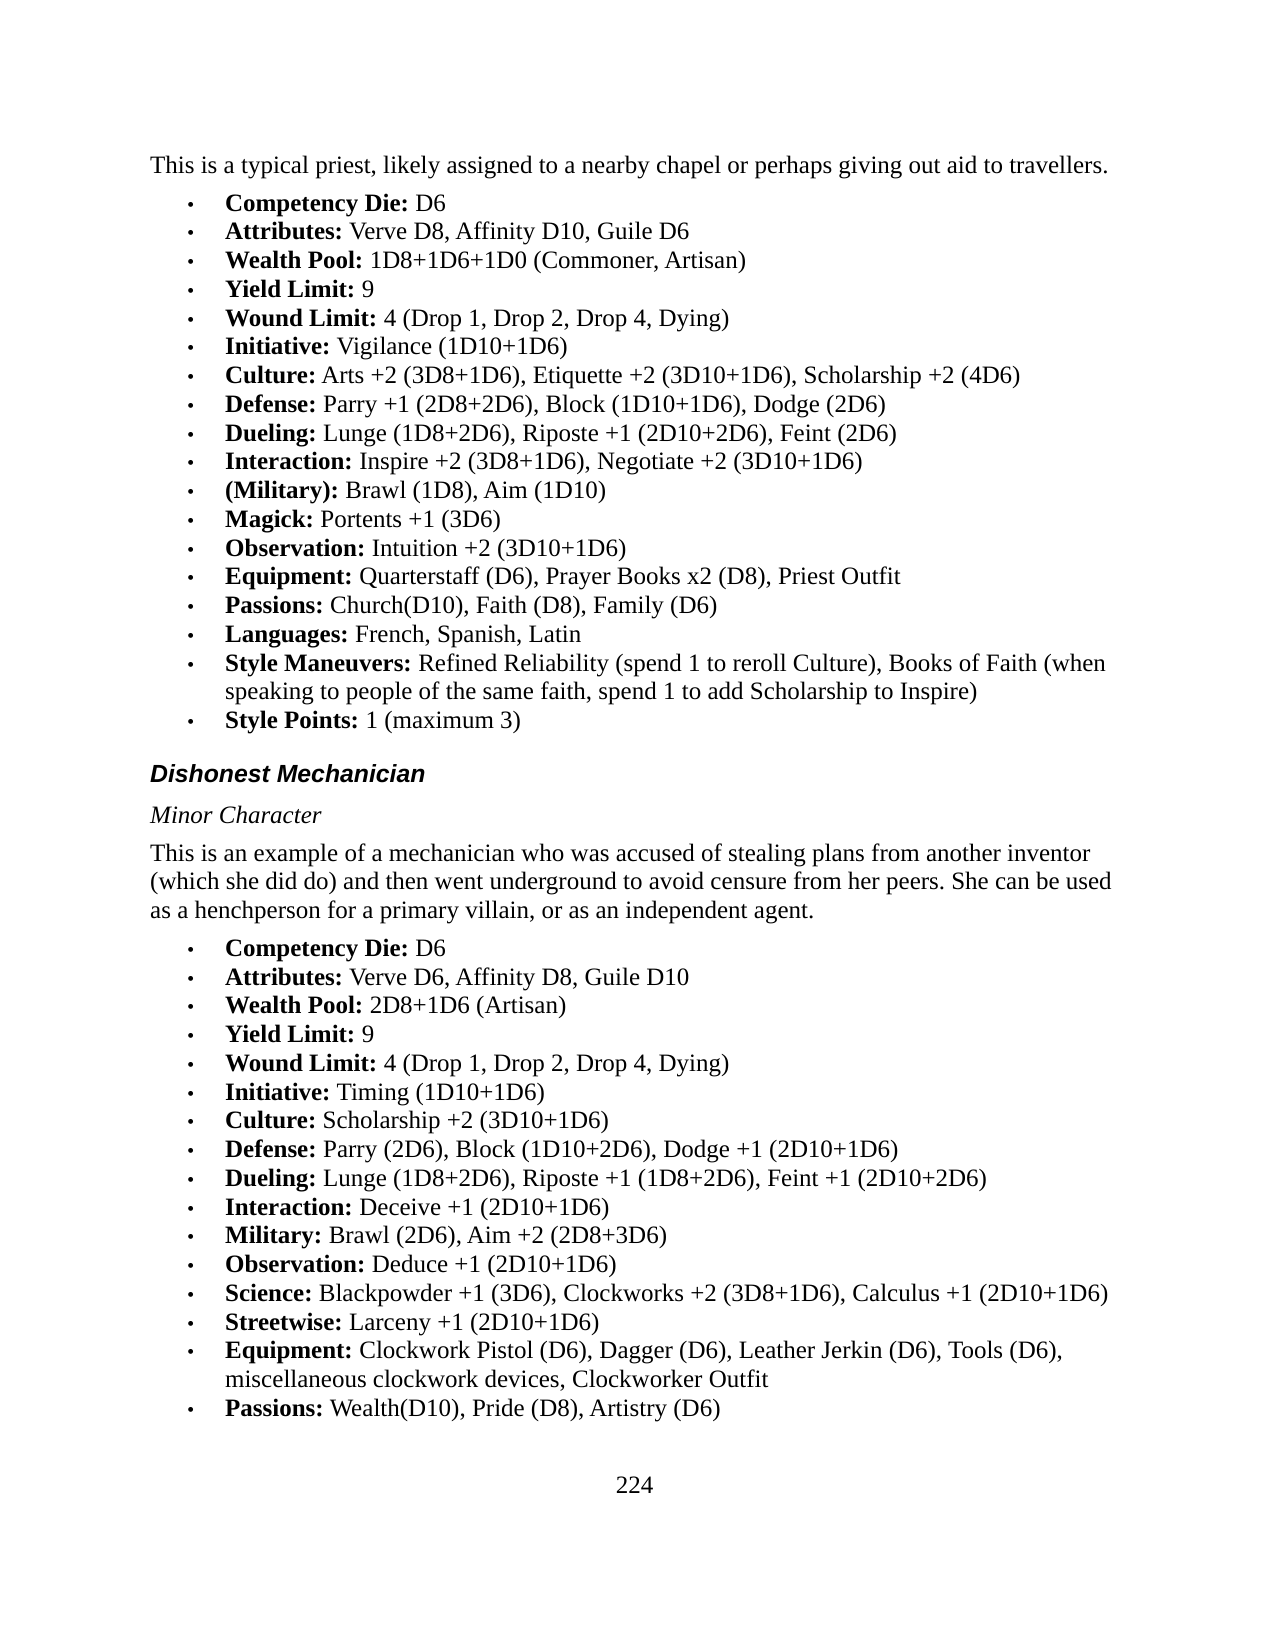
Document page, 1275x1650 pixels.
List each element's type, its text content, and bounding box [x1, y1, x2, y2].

subtitle Dishonest Mechanician [150, 759, 1125, 787]
text This is an example of a mechanician who was accused of stealing plans from another inventor (which she did do) and then went underground to avoid censure from her peers. She can be used as a henchperson for a primary villain, or as an independent agent. [150, 838, 1125, 924]
list Wound Limit: 4 (Drop 1, Drop 2, Drop 4, Dying) [187, 303, 1125, 331]
list Equipment: Clockwork Pistol (D6), Dagger (D6), Leather Jerkin (D6), Tools (D6), miscellaneous clockwork devices, Clockworker Outfit [187, 1335, 1125, 1393]
list Culture: Arts +2 (3D8+1D6), Etiquette +2 (3D10+1D6), Scholarship +2 (4D6) [187, 360, 1125, 389]
list Equipment: Quarterstaff (D6), Prayer Books x2 (D8), Priest Outfit [187, 561, 1125, 590]
list Magick: Portents +1 (3D6) [187, 504, 1125, 533]
list Defense: Parry +1 (2D8+2D6), Block (1D10+1D6), Dodge (2D6) [187, 389, 1125, 418]
list Initiative: Timing (1D10+1D6) [187, 1077, 1125, 1105]
list Style Maneuvers: Refined Reliability (spend 1 to reroll Culture), Books of Faith (when speaking to people of the same faith, spend 1 to add Scholarship to Inspire) [187, 648, 1125, 705]
list Observation: Deduce +1 (2D10+1D6) [187, 1249, 1125, 1278]
list Dueling: Lunge (1D8+2D6), Riposte +1 (1D8+2D6), Feint +1 (2D10+2D6) [187, 1163, 1125, 1192]
list Wound Limit: 4 (Drop 1, Drop 2, Drop 4, Dying) [187, 1048, 1125, 1077]
list Interaction: Inspire +2 (3D8+1D6), Negotiate +2 (3D10+1D6) [187, 446, 1125, 475]
list Observation: Intuition +2 (3D10+1D6) [187, 533, 1125, 561]
list Defense: Parry (2D6), Block (1D10+2D6), Dodge +1 (2D10+1D6) [187, 1134, 1125, 1163]
list Initiative: Vigilance (1D10+1D6) [187, 331, 1125, 360]
list Wealth Pool: 1D8+1D6+1D0 (Commoner, Artisan) [187, 245, 1125, 274]
list Style Points: 1 (maximum 3) [187, 705, 1125, 734]
list Attributes: Verve D6, Affinity D8, Guile D10 [187, 962, 1125, 990]
list Competency Die: D6 [187, 933, 1125, 962]
list Dueling: Lunge (1D8+2D6), Riposte +1 (2D10+2D6), Feint (2D6) [187, 418, 1125, 446]
list Attributes: Verve D8, Affinity D10, Guile D6 [187, 216, 1125, 245]
list Competency Die: D6 [187, 188, 1125, 216]
list Streetwise: Larceny +1 (2D10+1D6) [187, 1307, 1125, 1335]
list Passions: Church(D10), Faith (D8), Family (D6) [187, 590, 1125, 619]
list Languages: French, Spanish, Latin [187, 619, 1125, 648]
text Minor Character [150, 800, 1125, 829]
text This is a typical priest, likely assigned to a nearby chapel or perhaps giving out aid to travellers. [150, 150, 1125, 179]
list (Military): Brawl (1D8), Aim (1D10) [187, 475, 1125, 504]
list Military: Brawl (2D6), Aim +2 (2D8+3D6) [187, 1220, 1125, 1249]
list Interaction: Deceive +1 (2D10+1D6) [187, 1192, 1125, 1220]
list Passions: Wealth(D10), Pride (D8), Artistry (D6) [187, 1393, 1125, 1422]
list Yield Limit: 9 [187, 274, 1125, 303]
list Yield Limit: 9 [187, 1019, 1125, 1048]
list Science: Blackpowder +1 (3D6), Clockworks +2 (3D8+1D6), Calculus +1 (2D10+1D6) [187, 1278, 1125, 1307]
list Culture: Scholarship +2 (3D10+1D6) [187, 1105, 1125, 1134]
list Wealth Pool: 2D8+1D6 (Artisan) [187, 990, 1125, 1019]
